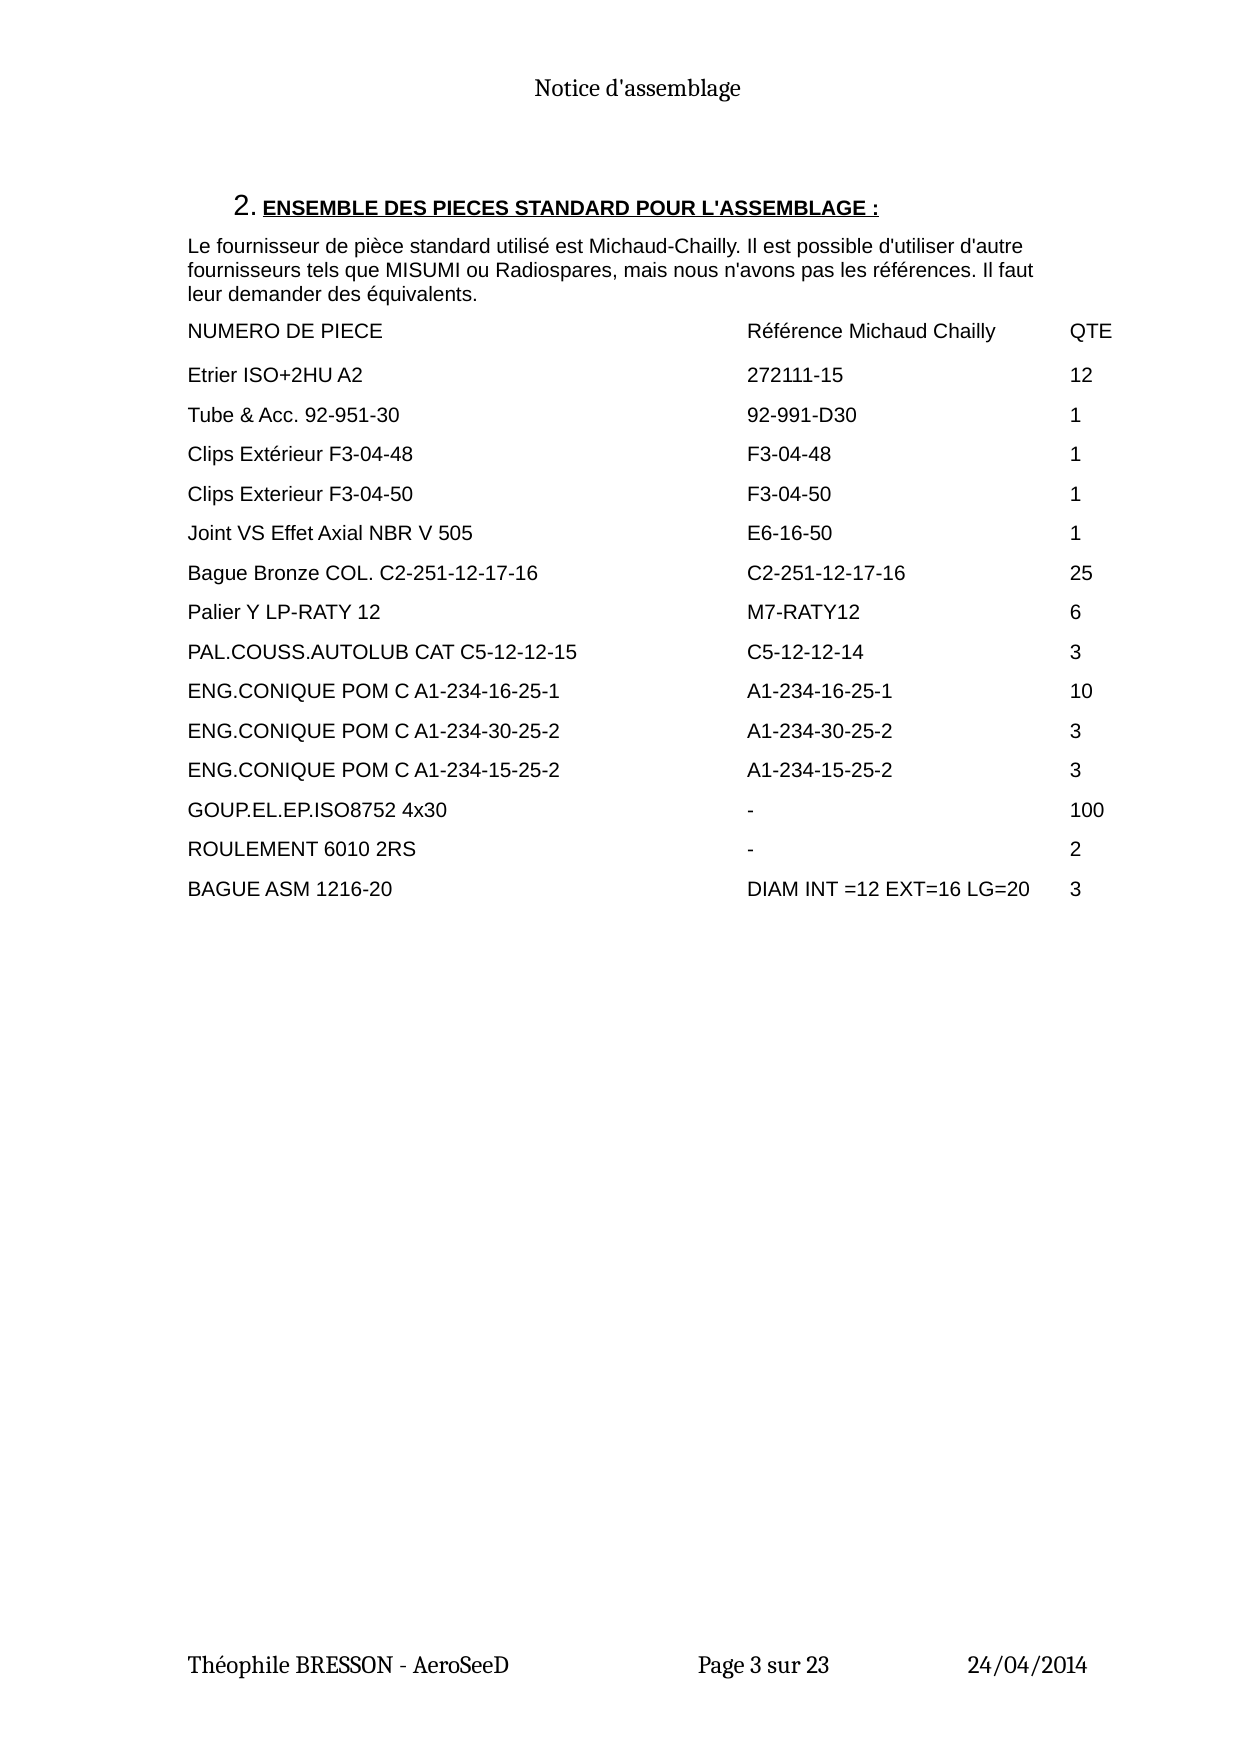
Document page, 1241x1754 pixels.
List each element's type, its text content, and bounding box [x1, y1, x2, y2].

text Le fournisseur de pièce standard utilisé est Michaud-Chailly. Il est possible d'utiliser d'autre fournisseurs tels que MISUMI ou Radiospares, mais nous n'avons pas les références. Il faut leur demander des équivalents. [187, 233, 1056, 305]
table_cell F3-04-48 [747, 434, 1069, 474]
table_cell 1 [1070, 434, 1173, 474]
table_cell PAL.COUSS.AUTOLUB CAT C5-12-12-15 [188, 632, 747, 671]
table_cell Palier Y LP-RATY 12 [188, 592, 747, 632]
table_cell 6 [1070, 592, 1173, 632]
table_header Référence Michaud Chailly [747, 305, 1069, 355]
table_cell 272111-15 [747, 355, 1069, 395]
table_cell DIAM INT =12 EXT=16 LG=20 [747, 869, 1069, 908]
table_cell C5-12-12-14 [747, 632, 1069, 671]
table_cell 3 [1070, 711, 1173, 750]
table_header NUMERO DE PIECE [188, 305, 747, 355]
table_cell 1 [1070, 395, 1173, 434]
table_cell GOUP.EL.EP.ISO8752 4x30 [188, 790, 747, 829]
table_cell 3 [1070, 632, 1173, 671]
table_cell A1-234-30-25-2 [747, 711, 1069, 750]
table_cell A1-234-15-25-2 [747, 750, 1069, 790]
table_cell 12 [1070, 355, 1173, 395]
table_cell 100 [1070, 790, 1173, 829]
table_cell Tube & Acc. 92-951-30 [188, 395, 747, 434]
table_cell Clips Extérieur F3-04-48 [188, 434, 747, 474]
table_cell - [747, 790, 1069, 829]
table_cell 3 [1070, 869, 1173, 908]
table_cell 10 [1070, 671, 1173, 711]
table_cell 3 [1070, 750, 1173, 790]
table_cell E6-16-50 [747, 513, 1069, 553]
table_cell 1 [1070, 474, 1173, 513]
table_cell ENG.CONIQUE POM C A1-234-30-25-2 [188, 711, 747, 750]
table_header QTE [1070, 305, 1173, 355]
table_cell C2-251-12-17-16 [747, 553, 1069, 592]
table_cell ROULEMENT 6010 2RS [188, 829, 747, 869]
table_cell ENG.CONIQUE POM C A1-234-15-25-2 [188, 750, 747, 790]
table_cell F3-04-50 [747, 474, 1069, 513]
subtitle ENSEMBLE DES PIECES STANDARD POUR L'ASSEMBLAGE : [225, 187, 1056, 221]
table_cell Clips Exterieur F3-04-50 [188, 474, 747, 513]
table_cell BAGUE ASM 1216-20 [188, 869, 747, 908]
table_cell 92-991-D30 [747, 395, 1069, 434]
table_cell 25 [1070, 553, 1173, 592]
table_cell A1-234-16-25-1 [747, 671, 1069, 711]
table_cell Etrier ISO+2HU A2 [188, 355, 747, 395]
table_cell - [747, 829, 1069, 869]
table_cell ENG.CONIQUE POM C A1-234-16-25-1 [188, 671, 747, 711]
table_cell 2 [1070, 829, 1173, 869]
table_cell 1 [1070, 513, 1173, 553]
table_cell M7-RATY12 [747, 592, 1069, 632]
table_cell Bague Bronze COL. C2-251-12-17-16 [188, 553, 747, 592]
table_cell Joint VS Effet Axial NBR V 505 [188, 513, 747, 553]
